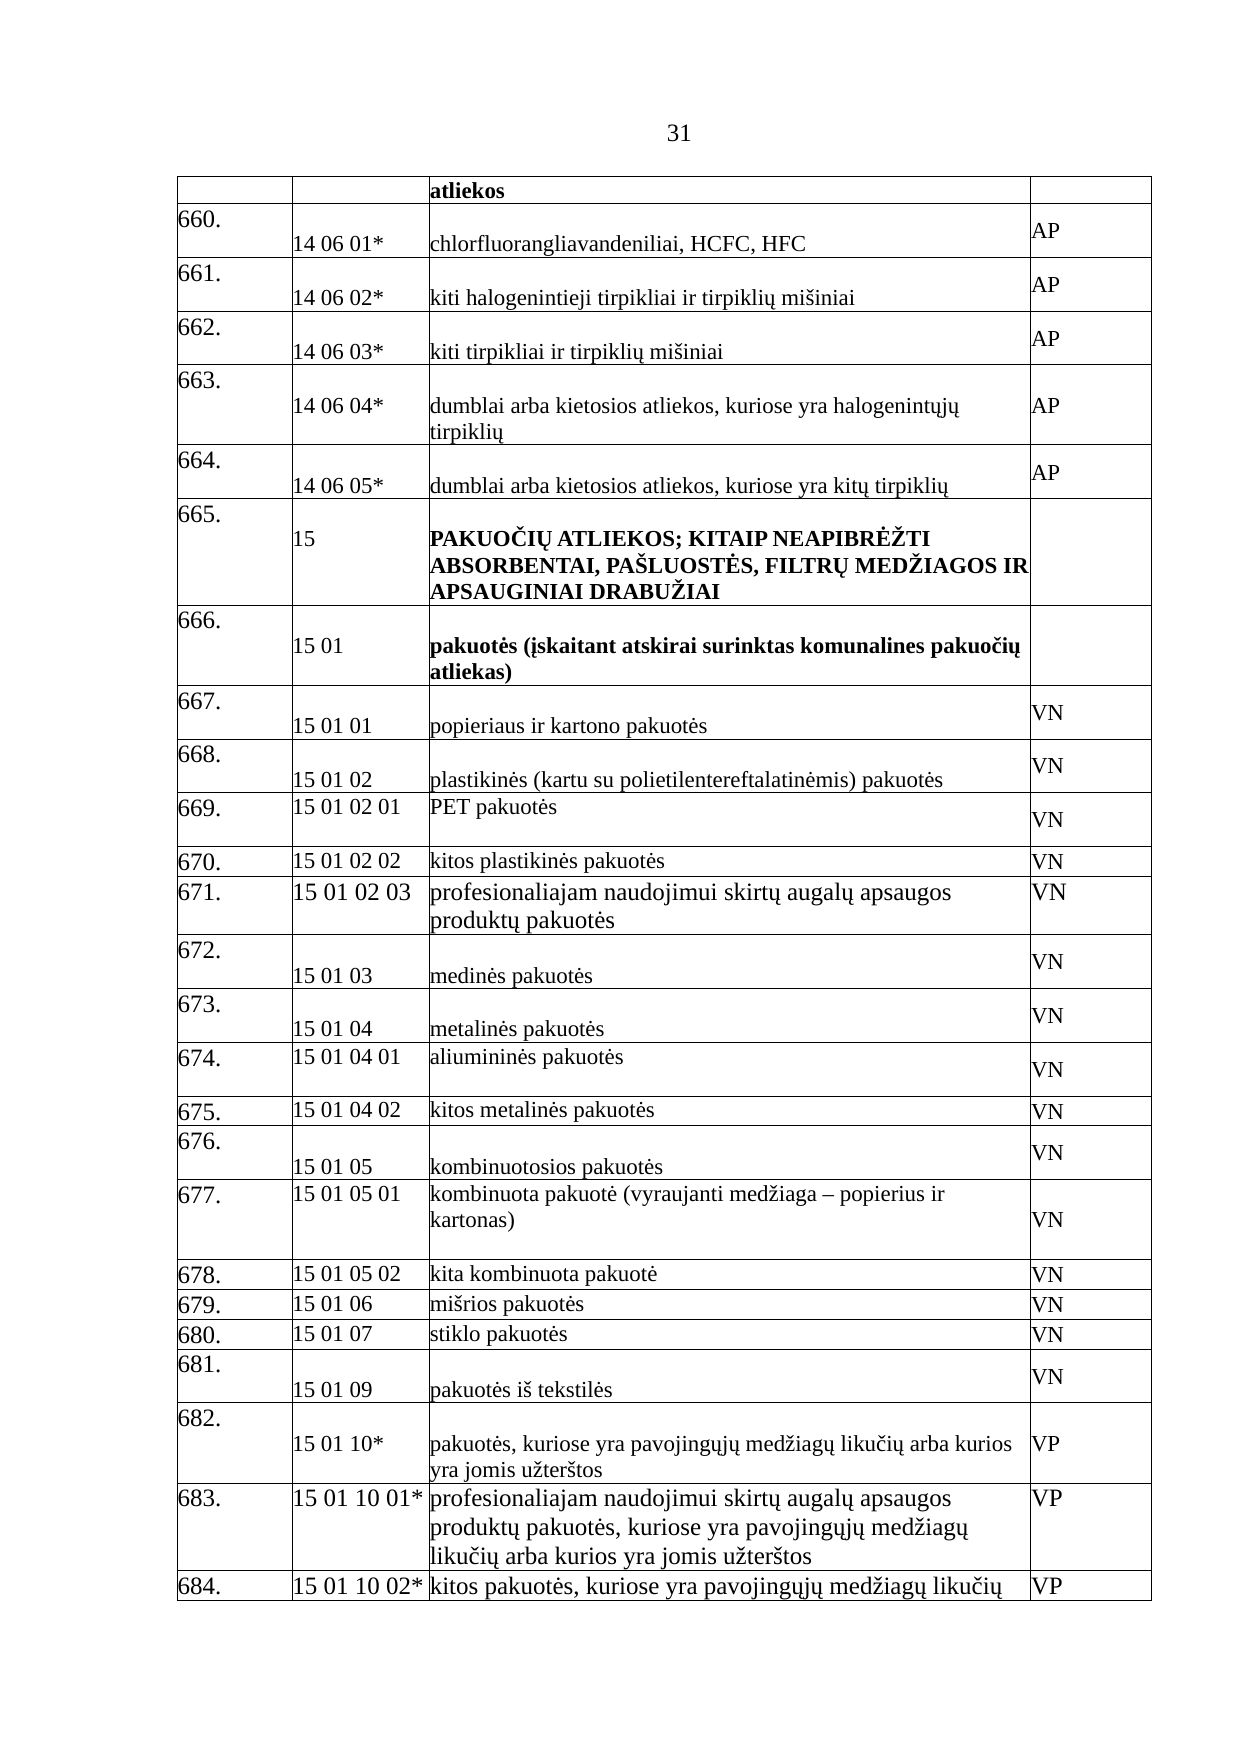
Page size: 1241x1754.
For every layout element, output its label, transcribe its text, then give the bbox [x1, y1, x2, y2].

table_cell 14 06 05* [293, 445, 429, 498]
table_cell plastikinės (kartu su polietilentereftalatinėmis) pakuotės [430, 740, 1030, 792]
table_cell kombinuotosios pakuotės [430, 1126, 1030, 1179]
table_cell 15 01 03 [293, 935, 429, 988]
table_cell VN [1031, 740, 1151, 792]
table_cell 15 01 05 01 [293, 1180, 429, 1259]
table_cell dumblai arba kietosios atliekos, kuriose yra kitų tirpiklių [430, 445, 1030, 498]
table_cell [178, 1320, 292, 1348]
table_cell VN [1031, 1290, 1151, 1319]
table_cell [178, 1180, 292, 1259]
table_cell VN [1031, 686, 1151, 738]
table_cell [178, 740, 292, 792]
table_cell medinės pakuotės [430, 935, 1030, 988]
table_cell aliumininės pakuotės [430, 1043, 1030, 1096]
table_cell 15 01 01 [293, 686, 429, 738]
table_cell pakuotės, kuriose yra pavojingųjų medžiagų likučių arba kurios yra jomis užterštos [430, 1403, 1030, 1482]
table_cell 15 01 02 03 [293, 877, 429, 934]
table_cell 15 01 10* [293, 1403, 429, 1482]
table_cell 15 01 02 02 [293, 847, 429, 876]
table_cell 15 01 10 01* [293, 1484, 429, 1570]
table_cell [178, 445, 292, 498]
table_cell dumblai arba kietosios atliekos, kuriose yra halogenintųjų tirpiklių [430, 365, 1030, 444]
table_cell profesionaliajam naudojimui skirtų augalų apsaugos produktų pakuotės, kuriose yra pavojingųjų medžiagų likučių arba kurios yra jomis užterštos [430, 1484, 1030, 1570]
table_cell [178, 686, 292, 738]
table_cell 15 01 05 [293, 1126, 429, 1179]
table_cell [178, 1403, 292, 1482]
table_cell atliekos [430, 177, 1030, 203]
table_cell VN [1031, 1180, 1151, 1259]
table_cell 15 01 04 02 [293, 1097, 429, 1125]
table_cell 15 01 02 01 [293, 793, 429, 846]
table_cell PAKUOČIŲ ATLIEKOS; KITAIP NEAPIBRĖŽTI ABSORBENTAI, PAŠLUOSTĖS, FILTRŲ MEDŽIAGOS IR APSAUGINIAI DRABUŽIAI [430, 499, 1030, 604]
table_cell 15 01 06 [293, 1290, 429, 1319]
table_cell VN [1031, 1260, 1151, 1289]
table_cell kombinuota pakuotė (vyraujanti medžiaga – popierius ir kartonas) [430, 1180, 1030, 1259]
table_cell kitos plastikinės pakuotės [430, 847, 1030, 876]
table_cell 15 01 04 01 [293, 1043, 429, 1096]
table_cell [178, 258, 292, 311]
table_cell [293, 177, 429, 203]
table_cell 15 [293, 499, 429, 604]
table_cell [178, 793, 292, 846]
table_cell kita kombinuota pakuotė [430, 1260, 1030, 1289]
table_cell [178, 1290, 292, 1319]
table_cell [178, 1043, 292, 1096]
table_cell VN [1031, 1043, 1151, 1096]
table_cell metalinės pakuotės [430, 989, 1030, 1042]
table_cell [178, 177, 292, 203]
table_cell chlorfluorangliavandeniliai, HCFC, HFC [430, 204, 1030, 257]
table_cell VN [1031, 1126, 1151, 1179]
table_cell 15 01 09 [293, 1350, 429, 1402]
table_cell kitos metalinės pakuotės [430, 1097, 1030, 1125]
table_cell mišrios pakuotės [430, 1290, 1030, 1319]
table_cell pakuotės (įskaitant atskirai surinktas komunalines pakuočių atliekas) [430, 606, 1030, 685]
table_cell kiti tirpikliai ir tirpiklių mišiniai [430, 312, 1030, 364]
table_cell [178, 499, 292, 604]
table_cell [178, 847, 292, 876]
table_cell 14 06 02* [293, 258, 429, 311]
table_cell [178, 1571, 292, 1599]
table_cell [178, 989, 292, 1042]
table_cell [178, 877, 292, 934]
table_cell 15 01 [293, 606, 429, 685]
table_cell VP [1031, 1571, 1151, 1599]
table_cell [178, 1260, 292, 1289]
table_cell 15 01 05 02 [293, 1260, 429, 1289]
table_cell [1031, 606, 1151, 685]
table_cell AP [1031, 204, 1151, 257]
table_cell 14 06 01* [293, 204, 429, 257]
table_cell PET pakuotės [430, 793, 1030, 846]
table_cell VN [1031, 1350, 1151, 1402]
table_cell kiti halogenintieji tirpikliai ir tirpiklių mišiniai [430, 258, 1030, 311]
table_cell pakuotės iš tekstilės [430, 1350, 1030, 1402]
table_cell [178, 1484, 292, 1570]
table_cell [178, 1097, 292, 1125]
table_cell VN [1031, 935, 1151, 988]
table_cell [178, 1350, 292, 1402]
table_cell 15 01 04 [293, 989, 429, 1042]
table_cell popieriaus ir kartono pakuotės [430, 686, 1030, 738]
table_cell 15 01 07 [293, 1320, 429, 1348]
table_cell VN [1031, 793, 1151, 846]
table_cell VN [1031, 877, 1151, 934]
table_cell [1031, 499, 1151, 604]
table_cell 14 06 03* [293, 312, 429, 364]
table_cell VN [1031, 989, 1151, 1042]
table_cell [178, 606, 292, 685]
table_cell [178, 1126, 292, 1179]
table_cell [1031, 177, 1151, 203]
table_cell VN [1031, 847, 1151, 876]
table_cell AP [1031, 312, 1151, 364]
table_cell [178, 204, 292, 257]
table_cell [178, 935, 292, 988]
table_cell AP [1031, 365, 1151, 444]
table_cell profesionaliajam naudojimui skirtų augalų apsaugos produktų pakuotės [430, 877, 1030, 934]
table_cell AP [1031, 258, 1151, 311]
table_cell stiklo pakuotės [430, 1320, 1030, 1348]
table_cell [178, 312, 292, 364]
table_cell VP [1031, 1403, 1151, 1482]
table_cell 14 06 04* [293, 365, 429, 444]
table_cell AP [1031, 445, 1151, 498]
table_cell kitos pakuotės, kuriose yra pavojingųjų medžiagų likučių [430, 1571, 1030, 1599]
table_cell [178, 365, 292, 444]
table_cell VN [1031, 1320, 1151, 1348]
table_cell 15 01 10 02* [293, 1571, 429, 1599]
table_cell 15 01 02 [293, 740, 429, 792]
table_cell VP [1031, 1484, 1151, 1570]
table_cell VN [1031, 1097, 1151, 1125]
